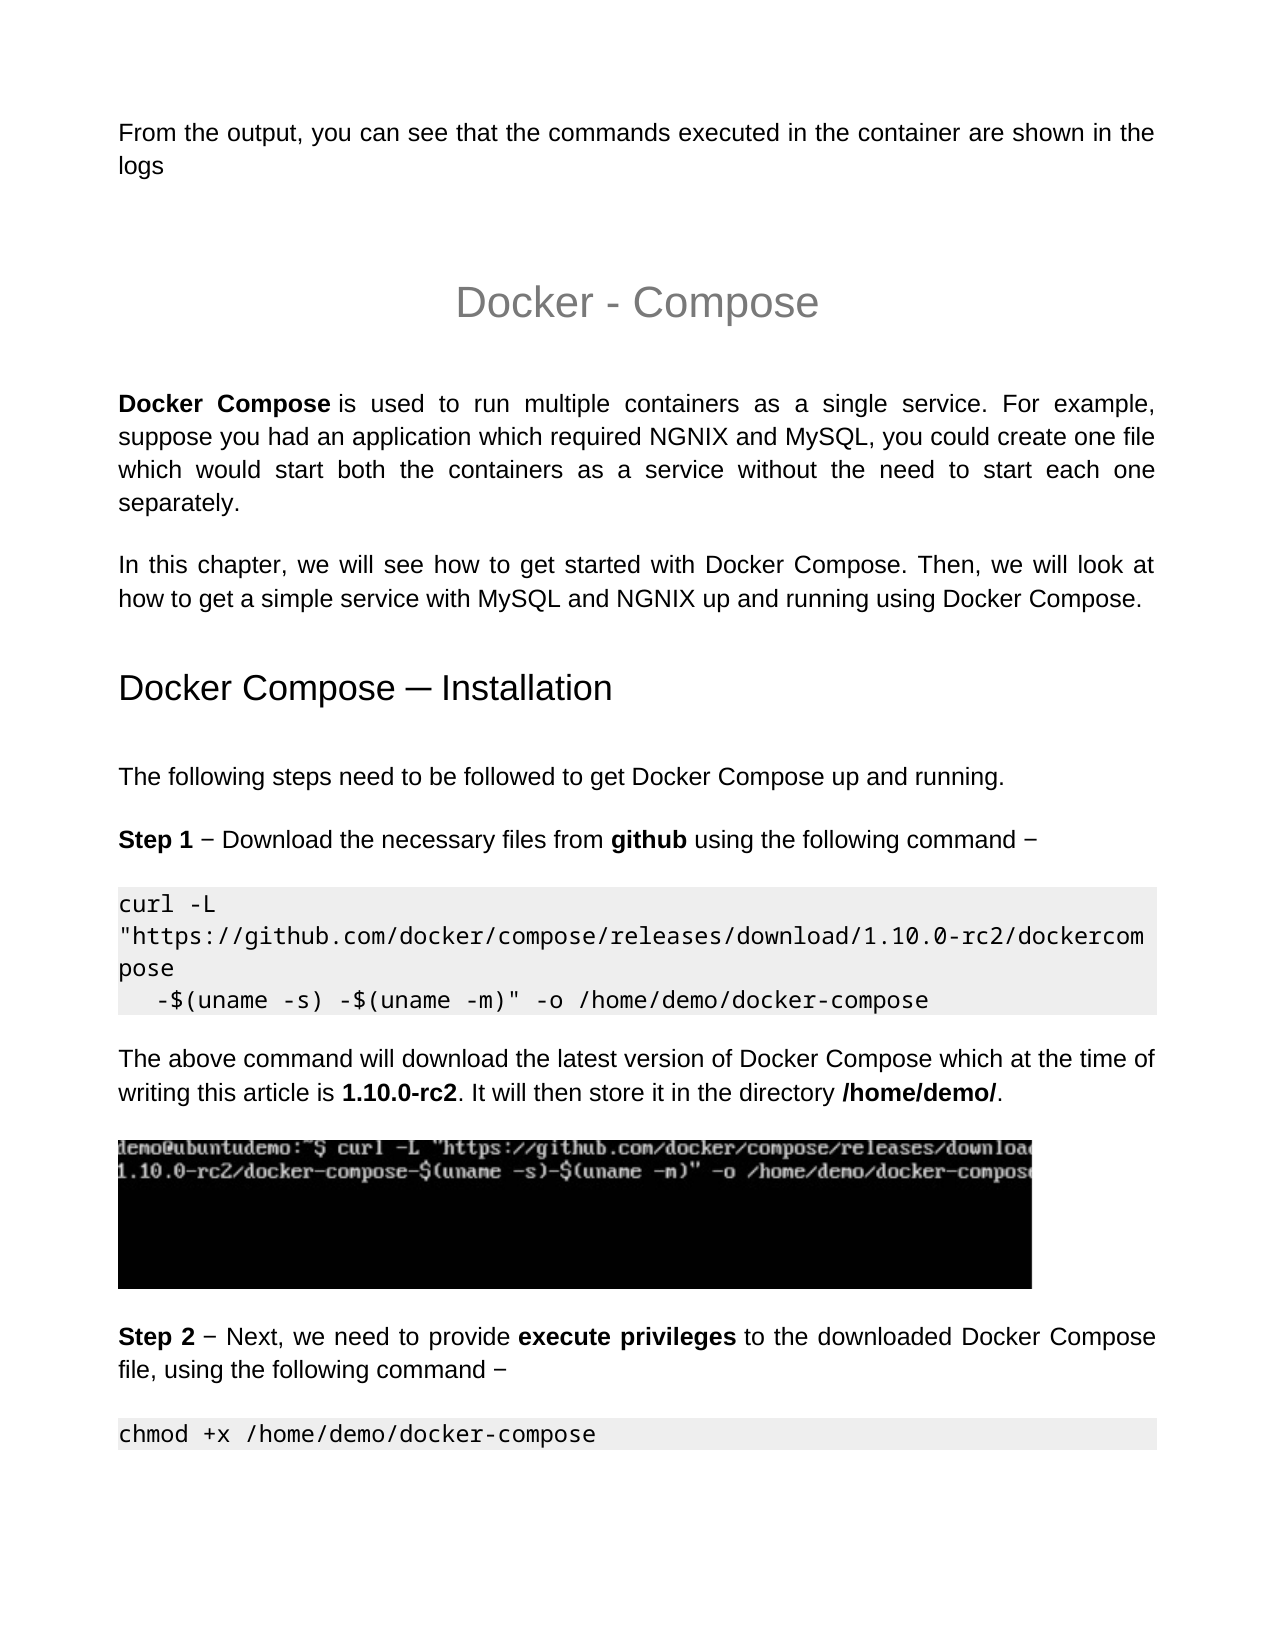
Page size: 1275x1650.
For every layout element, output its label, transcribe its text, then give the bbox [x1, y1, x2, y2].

text chmod +x /home/demo/docker-compose [118, 1418, 1157, 1450]
picture [118, 1140, 1033, 1289]
text The following steps need to be followed to get Docker Compose up and running. [118, 762, 1157, 791]
text Step 2 − Next, we need to provide execute privileges to the downloaded Docker Compose file, using the following command − [118, 1322, 1157, 1384]
text Docker Compose is used to run multiple containers as a single service. For example, suppose you had an application which required NGNIX and MySQL, you could create one file which would start both the containers as a service without the need to start each one separately. [118, 389, 1157, 517]
text In this chapter, we will see how to get started with Docker Compose. Then, we will look at how to get a simple service with MySQL and NGNIX up and running using Docker Compose. [118, 551, 1157, 612]
subtitle Docker Compose ─ Installation [118, 667, 1157, 708]
text -$(uname -s) -$(uname -m)" -o /home/demo/docker-compose [118, 983, 1157, 1015]
text curl -L "https://github.com/docker/compose/releases/download/1.10.0-rc2/dockercompose [118, 887, 1157, 983]
subtitle Docker - Compose [118, 276, 1157, 326]
text From the output, you can see that the commands executed in the container are shown in the logs [118, 118, 1157, 180]
text The above command will download the latest version of Docker Compose which at the time of writing this article is 1.10.0-rc2. It will then store it in the directory /home/demo/. [118, 1044, 1157, 1106]
text Step 1 − Download the necessary files from github using the following command − [118, 824, 1157, 853]
